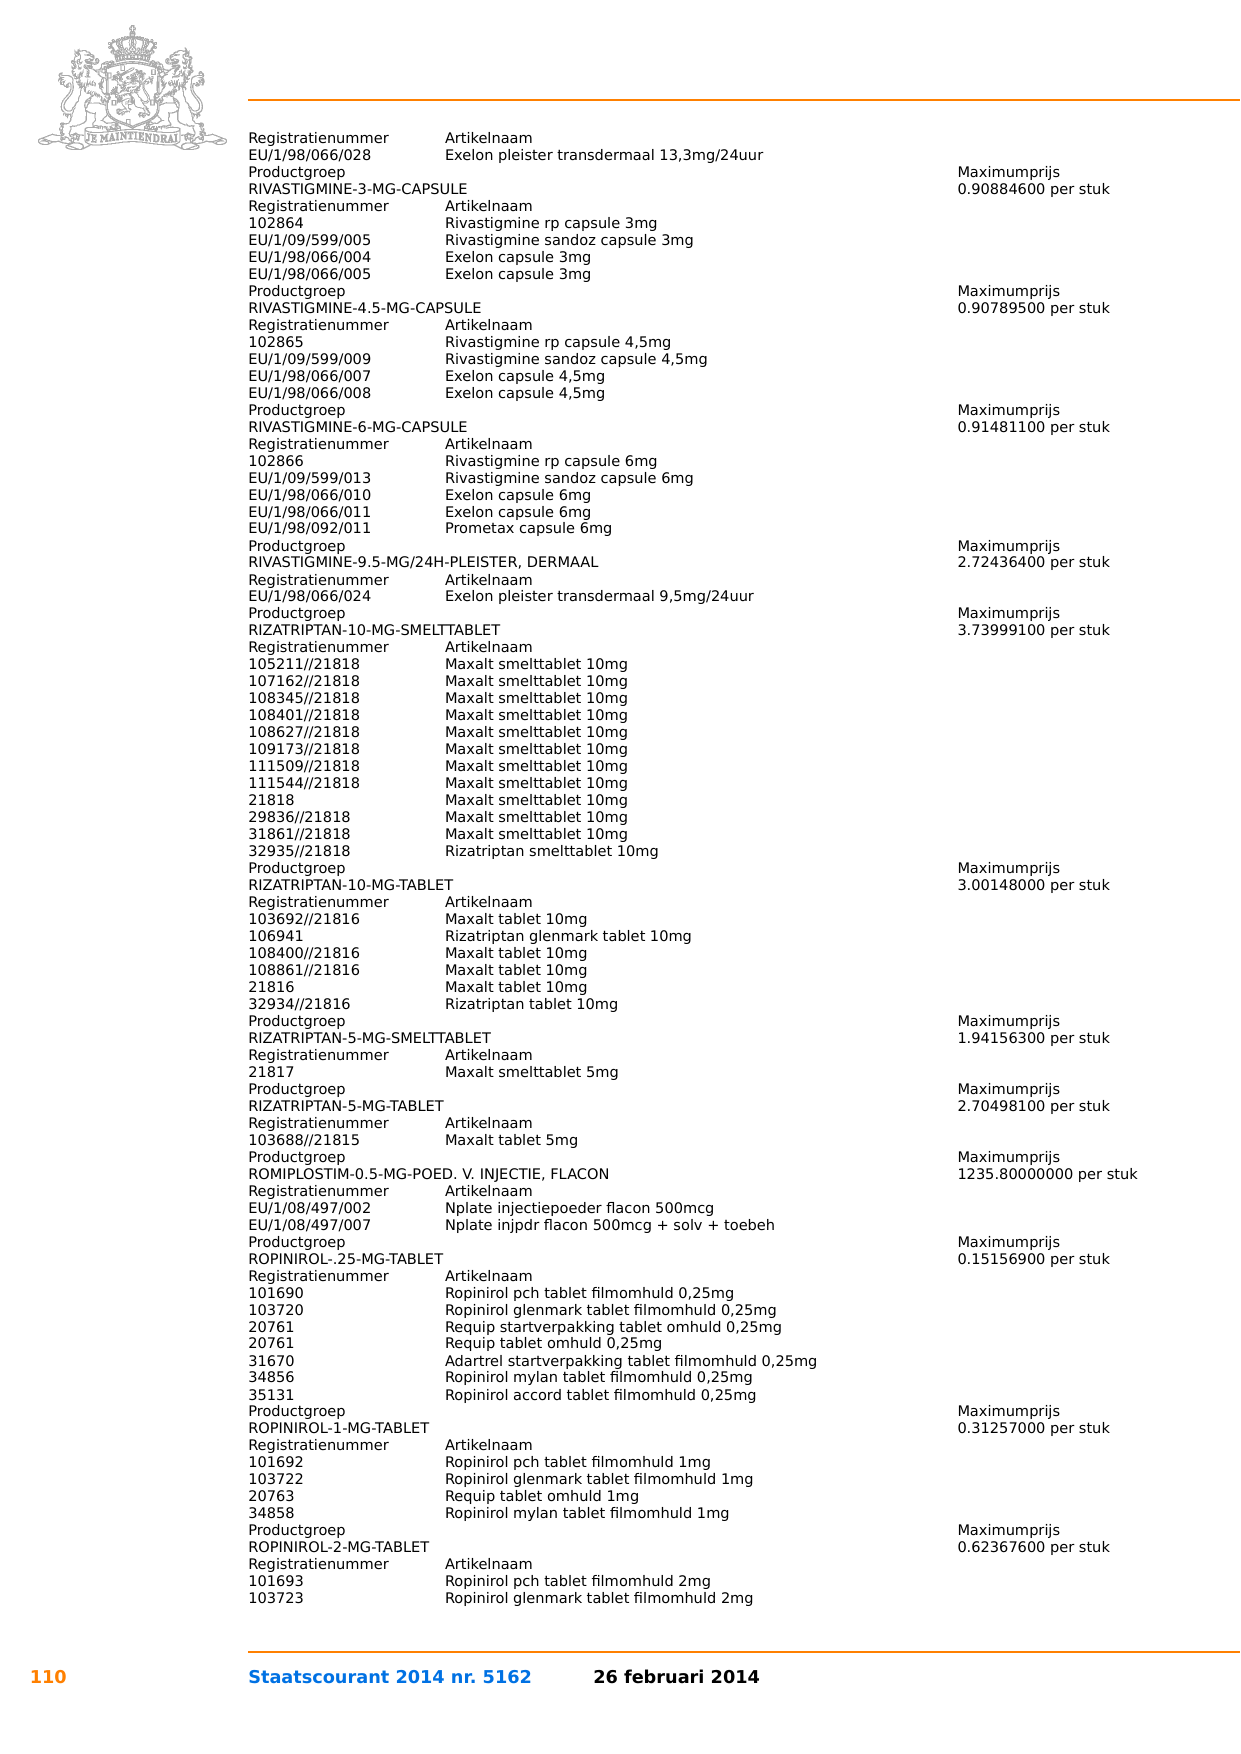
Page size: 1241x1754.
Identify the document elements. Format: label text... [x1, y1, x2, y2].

table_cell Maximumprijs [951, 1149, 1163, 1166]
table_cell 20761 [248, 1335, 439, 1352]
table_cell Productgroep [248, 1403, 439, 1420]
table_cell RIVASTIGMINE-3-MG-CAPSULE [248, 181, 951, 198]
table_cell Maximumprijs [951, 1013, 1163, 1030]
table_cell Maxalt tablet 10mg [439, 911, 951, 928]
table_cell 0.90789500 per stuk [951, 300, 1163, 317]
table_cell Rizatriptan glenmark tablet 10mg [439, 928, 951, 945]
table_cell [951, 996, 1163, 1013]
table_cell 0.91481100 per stuk [951, 419, 1163, 436]
table_cell [951, 945, 1163, 962]
table_cell Maxalt tablet 10mg [439, 945, 951, 962]
table_cell Maximumprijs [951, 1522, 1163, 1539]
table_cell Artikelnaam [439, 571, 951, 588]
table_cell Maxalt smelttablet 5mg [439, 1064, 951, 1081]
table_cell [439, 538, 951, 554]
table_cell 109173//21818 [248, 741, 439, 758]
table_cell 108400//21816 [248, 945, 439, 962]
table_cell Maxalt smelttablet 10mg [439, 707, 951, 724]
table_cell ROPINIROL-2-MG-TABLET [248, 1539, 951, 1556]
table_cell Maximumprijs [951, 1403, 1163, 1420]
table_cell Maxalt tablet 10mg [439, 979, 951, 996]
table_cell RIZATRIPTAN-5-MG-TABLET [248, 1098, 951, 1115]
picture [38, 25, 227, 150]
table_cell Artikelnaam [439, 1437, 951, 1454]
table_cell [951, 215, 1163, 232]
table_cell Artikelnaam [439, 1115, 951, 1132]
table_cell Maxalt tablet 5mg [439, 1132, 951, 1149]
table_cell Registratienummer [248, 639, 439, 656]
table_cell Artikelnaam [439, 1556, 951, 1573]
table_cell [439, 1149, 951, 1166]
table_cell Maximumprijs [951, 1234, 1163, 1251]
table_cell [951, 826, 1163, 843]
table_cell [951, 351, 1163, 368]
table_cell Productgroep [248, 402, 439, 418]
table_cell 101692 [248, 1454, 439, 1471]
table_cell Artikelnaam [439, 1183, 951, 1199]
table_cell [951, 724, 1163, 741]
table_cell 3.73999100 per stuk [951, 622, 1163, 639]
table_cell Productgroep [248, 860, 439, 877]
table_cell 111509//21818 [248, 758, 439, 775]
table_cell [951, 368, 1163, 384]
table_cell [951, 1200, 1163, 1217]
table_cell Adartrel startverpakking tablet filmomhuld 0,25mg [439, 1353, 951, 1369]
table_cell EU/1/98/066/028 [248, 147, 439, 164]
table_cell 107162//21818 [248, 673, 439, 690]
table_cell 32935//21818 [248, 843, 439, 860]
table_cell [439, 283, 951, 300]
table_cell EU/1/09/599/009 [248, 351, 439, 368]
table_cell 0.31257000 per stuk [951, 1420, 1163, 1437]
table_cell [951, 130, 1163, 147]
table_cell [951, 470, 1163, 486]
table_cell Rivastigmine rp capsule 4,5mg [439, 334, 951, 351]
table_cell [951, 1437, 1163, 1454]
table_cell Productgroep [248, 1234, 439, 1251]
table_cell [439, 1234, 951, 1251]
table_cell Rivastigmine sandoz capsule 3mg [439, 232, 951, 249]
table_cell Artikelnaam [439, 894, 951, 911]
table_cell Requip tablet omhuld 0,25mg [439, 1335, 951, 1352]
table_cell EU/1/98/066/004 [248, 249, 439, 266]
table_cell Registratienummer [248, 1556, 439, 1573]
table_cell 31861//21818 [248, 826, 439, 843]
table_cell Registratienummer [248, 198, 439, 215]
table_cell [439, 1403, 951, 1420]
table_cell Artikelnaam [439, 317, 951, 334]
table_cell Productgroep [248, 164, 439, 181]
table_cell 1235.80000000 per stuk [951, 1166, 1163, 1183]
table_cell [951, 707, 1163, 724]
table_cell 1.94156300 per stuk [951, 1030, 1163, 1047]
table_cell 102866 [248, 453, 439, 469]
table_cell [951, 673, 1163, 690]
table_cell [951, 911, 1163, 928]
table_cell 102865 [248, 334, 439, 351]
table_cell 101693 [248, 1573, 439, 1590]
table_cell RIVASTIGMINE-4.5-MG-CAPSULE [248, 300, 951, 317]
table_cell [951, 232, 1163, 249]
table_cell [439, 1522, 951, 1539]
table_cell Maxalt smelttablet 10mg [439, 792, 951, 809]
table_cell Ropinirol glenmark tablet filmomhuld 2mg [439, 1590, 951, 1607]
table_cell Registratienummer [248, 894, 439, 911]
table_cell [439, 1081, 951, 1098]
table_cell [439, 164, 951, 181]
table_cell 34858 [248, 1505, 439, 1522]
table_cell Registratienummer [248, 1268, 439, 1284]
table_cell [951, 249, 1163, 266]
table_cell Maximumprijs [951, 538, 1163, 554]
table_cell 21817 [248, 1064, 439, 1081]
table_cell 2.70498100 per stuk [951, 1098, 1163, 1115]
table_cell Maxalt smelttablet 10mg [439, 656, 951, 673]
table_cell Rivastigmine rp capsule 3mg [439, 215, 951, 232]
table_cell EU/1/09/599/005 [248, 232, 439, 249]
table_cell [951, 571, 1163, 588]
table_cell RIVASTIGMINE-6-MG-CAPSULE [248, 419, 951, 436]
table_cell [951, 198, 1163, 215]
table_cell 108345//21818 [248, 690, 439, 707]
table_cell [951, 894, 1163, 911]
table_cell Ropinirol pch tablet filmomhuld 0,25mg [439, 1285, 951, 1301]
table_cell [951, 979, 1163, 996]
table_cell 21816 [248, 979, 439, 996]
table_cell Exelon capsule 3mg [439, 266, 951, 283]
table_cell Productgroep [248, 605, 439, 622]
table_cell 0.15156900 per stuk [951, 1251, 1163, 1267]
table_cell ROPINIROL-1-MG-TABLET [248, 1420, 951, 1437]
table_cell 103692//21816 [248, 911, 439, 928]
table_cell Exelon capsule 6mg [439, 504, 951, 520]
table_cell Productgroep [248, 1522, 439, 1539]
table_cell Maxalt smelttablet 10mg [439, 690, 951, 707]
table_cell [951, 1217, 1163, 1233]
table_cell EU/1/09/599/013 [248, 470, 439, 486]
table_cell [951, 656, 1163, 673]
table_cell [951, 504, 1163, 520]
table_cell 31670 [248, 1353, 439, 1369]
table_cell Artikelnaam [439, 436, 951, 452]
table_cell Maxalt smelttablet 10mg [439, 758, 951, 775]
table_cell [951, 809, 1163, 826]
table_cell Maxalt smelttablet 10mg [439, 775, 951, 792]
table_cell [951, 792, 1163, 809]
table_cell Productgroep [248, 1081, 439, 1098]
table_cell [951, 1064, 1163, 1081]
table_cell Productgroep [248, 538, 439, 554]
table_cell 20761 [248, 1319, 439, 1335]
table_cell Exelon capsule 3mg [439, 249, 951, 266]
table_cell [951, 385, 1163, 402]
table_cell Nplate injpdr flacon 500mcg + solv + toebeh [439, 1217, 951, 1233]
table_cell Productgroep [248, 283, 439, 300]
table_cell Ropinirol glenmark tablet filmomhuld 0,25mg [439, 1301, 951, 1318]
table_cell Maxalt smelttablet 10mg [439, 809, 951, 826]
table_cell 103720 [248, 1301, 439, 1318]
table_cell 2.72436400 per stuk [951, 554, 1163, 571]
table_cell 103722 [248, 1471, 439, 1488]
table_cell [951, 266, 1163, 283]
table_cell [951, 1590, 1163, 1607]
table_cell Artikelnaam [439, 198, 951, 215]
table_cell [951, 1335, 1163, 1352]
table_cell EU/1/98/066/024 [248, 588, 439, 605]
table_cell Rizatriptan smelttablet 10mg [439, 843, 951, 860]
table_cell Artikelnaam [439, 1268, 951, 1284]
table_cell Registratienummer [248, 317, 439, 334]
table_cell [951, 758, 1163, 775]
table_cell 20763 [248, 1488, 439, 1505]
table_cell Registratienummer [248, 1047, 439, 1064]
table_cell EU/1/98/066/005 [248, 266, 439, 283]
table_cell EU/1/98/066/008 [248, 385, 439, 402]
table_cell [951, 690, 1163, 707]
table_cell Ropinirol mylan tablet filmomhuld 0,25mg [439, 1369, 951, 1386]
table_cell ROPINIROL-.25-MG-TABLET [248, 1251, 951, 1267]
table_cell [951, 1115, 1163, 1132]
table_cell [951, 1471, 1163, 1488]
table_cell Requip tablet omhuld 1mg [439, 1488, 951, 1505]
table_cell [439, 605, 951, 622]
table_cell Nplate injectiepoeder flacon 500mcg [439, 1200, 951, 1217]
table_cell [439, 402, 951, 418]
table_cell [951, 1505, 1163, 1522]
table_cell [951, 741, 1163, 758]
table_cell Registratienummer [248, 436, 439, 452]
table_cell Registratienummer [248, 1437, 439, 1454]
table_cell Rizatriptan tablet 10mg [439, 996, 951, 1013]
table_cell Artikelnaam [439, 639, 951, 656]
table_cell 0.90884600 per stuk [951, 181, 1163, 198]
table_cell [951, 1556, 1163, 1573]
table_cell Exelon capsule 6mg [439, 486, 951, 503]
table_cell RIVASTIGMINE-9.5-MG/24H-PLEISTER, DERMAAL [248, 554, 951, 571]
table_cell Registratienummer [248, 571, 439, 588]
table_cell [439, 1013, 951, 1030]
table_cell Exelon pleister transdermaal 9,5mg/24uur [439, 588, 951, 605]
table_cell 111544//21818 [248, 775, 439, 792]
table_cell [951, 1369, 1163, 1386]
table_cell [951, 453, 1163, 469]
table_cell [951, 1268, 1163, 1284]
table_cell Maximumprijs [951, 1081, 1163, 1098]
table_cell Registratienummer [248, 1115, 439, 1132]
table_cell 29836//21818 [248, 809, 439, 826]
table_cell [951, 843, 1163, 860]
table_cell 108401//21818 [248, 707, 439, 724]
table_cell 102864 [248, 215, 439, 232]
table_cell [951, 775, 1163, 792]
table_cell RIZATRIPTAN-10-MG-TABLET [248, 877, 951, 894]
table_cell 108627//21818 [248, 724, 439, 741]
table_cell EU/1/08/497/002 [248, 1200, 439, 1217]
table_cell Productgroep [248, 1149, 439, 1166]
table_cell 101690 [248, 1285, 439, 1301]
table_cell [951, 1285, 1163, 1301]
table_cell Maximumprijs [951, 283, 1163, 300]
table_cell RIZATRIPTAN-10-MG-SMELTTABLET [248, 622, 951, 639]
table_cell Maxalt smelttablet 10mg [439, 724, 951, 741]
table_cell [951, 1488, 1163, 1505]
table_cell [951, 1454, 1163, 1471]
table_cell Ropinirol glenmark tablet filmomhuld 1mg [439, 1471, 951, 1488]
table_cell Prometax capsule 6mg [439, 520, 951, 537]
table_cell Exelon capsule 4,5mg [439, 368, 951, 384]
table_cell EU/1/98/066/007 [248, 368, 439, 384]
table_cell [951, 1573, 1163, 1590]
table_cell 35131 [248, 1386, 439, 1403]
table_cell [951, 317, 1163, 334]
table_cell 21818 [248, 792, 439, 809]
table_cell [951, 962, 1163, 979]
table_cell [439, 860, 951, 877]
table_cell ROMIPLOSTIM-0.5-MG-POED. V. INJECTIE, FLACON [248, 1166, 951, 1183]
table_cell Ropinirol mylan tablet filmomhuld 1mg [439, 1505, 951, 1522]
table_cell Registratienummer [248, 130, 439, 147]
table_cell EU/1/98/066/011 [248, 504, 439, 520]
table_cell Maximumprijs [951, 605, 1163, 622]
table_cell 106941 [248, 928, 439, 945]
table_cell Ropinirol pch tablet filmomhuld 1mg [439, 1454, 951, 1471]
table_cell [951, 334, 1163, 351]
table_cell 108861//21816 [248, 962, 439, 979]
table_cell [951, 928, 1163, 945]
table_cell 34856 [248, 1369, 439, 1386]
table_cell [951, 147, 1163, 164]
table_cell Maxalt smelttablet 10mg [439, 673, 951, 690]
table_cell Ropinirol accord tablet filmomhuld 0,25mg [439, 1386, 951, 1403]
table_cell [951, 1353, 1163, 1369]
table_cell EU/1/98/066/010 [248, 486, 439, 503]
table_cell [951, 1183, 1163, 1199]
table_cell Requip startverpakking tablet omhuld 0,25mg [439, 1319, 951, 1335]
table_cell 32934//21816 [248, 996, 439, 1013]
table_cell [951, 1132, 1163, 1149]
table_cell Maxalt tablet 10mg [439, 962, 951, 979]
table_cell Productgroep [248, 1013, 439, 1030]
table_cell Artikelnaam [439, 1047, 951, 1064]
table_cell [951, 1047, 1163, 1064]
table_cell 103723 [248, 1590, 439, 1607]
table_cell [951, 520, 1163, 537]
table_cell Maximumprijs [951, 860, 1163, 877]
table_cell Rivastigmine sandoz capsule 6mg [439, 470, 951, 486]
table_cell EU/1/08/497/007 [248, 1217, 439, 1233]
table_cell Exelon capsule 4,5mg [439, 385, 951, 402]
table_cell Maximumprijs [951, 164, 1163, 181]
table_cell [951, 1301, 1163, 1318]
table_cell 105211//21818 [248, 656, 439, 673]
table_cell [951, 1386, 1163, 1403]
table_cell EU/1/98/092/011 [248, 520, 439, 537]
table_cell Rivastigmine rp capsule 6mg [439, 453, 951, 469]
table_cell Maximumprijs [951, 402, 1163, 418]
table_cell Maxalt smelttablet 10mg [439, 741, 951, 758]
table_cell Exelon pleister transdermaal 13,3mg/24uur [439, 147, 951, 164]
table_cell 0.62367600 per stuk [951, 1539, 1163, 1556]
table_cell [951, 639, 1163, 656]
table_cell RIZATRIPTAN-5-MG-SMELTTABLET [248, 1030, 951, 1047]
table_cell Registratienummer [248, 1183, 439, 1199]
table_cell [951, 588, 1163, 605]
table_cell Maxalt smelttablet 10mg [439, 826, 951, 843]
table_cell 103688//21815 [248, 1132, 439, 1149]
table_cell Ropinirol pch tablet filmomhuld 2mg [439, 1573, 951, 1590]
table_cell [951, 436, 1163, 452]
table_cell 3.00148000 per stuk [951, 877, 1163, 894]
table_cell [951, 1319, 1163, 1335]
table_cell Artikelnaam [439, 130, 951, 147]
table_cell [951, 486, 1163, 503]
table_cell Rivastigmine sandoz capsule 4,5mg [439, 351, 951, 368]
